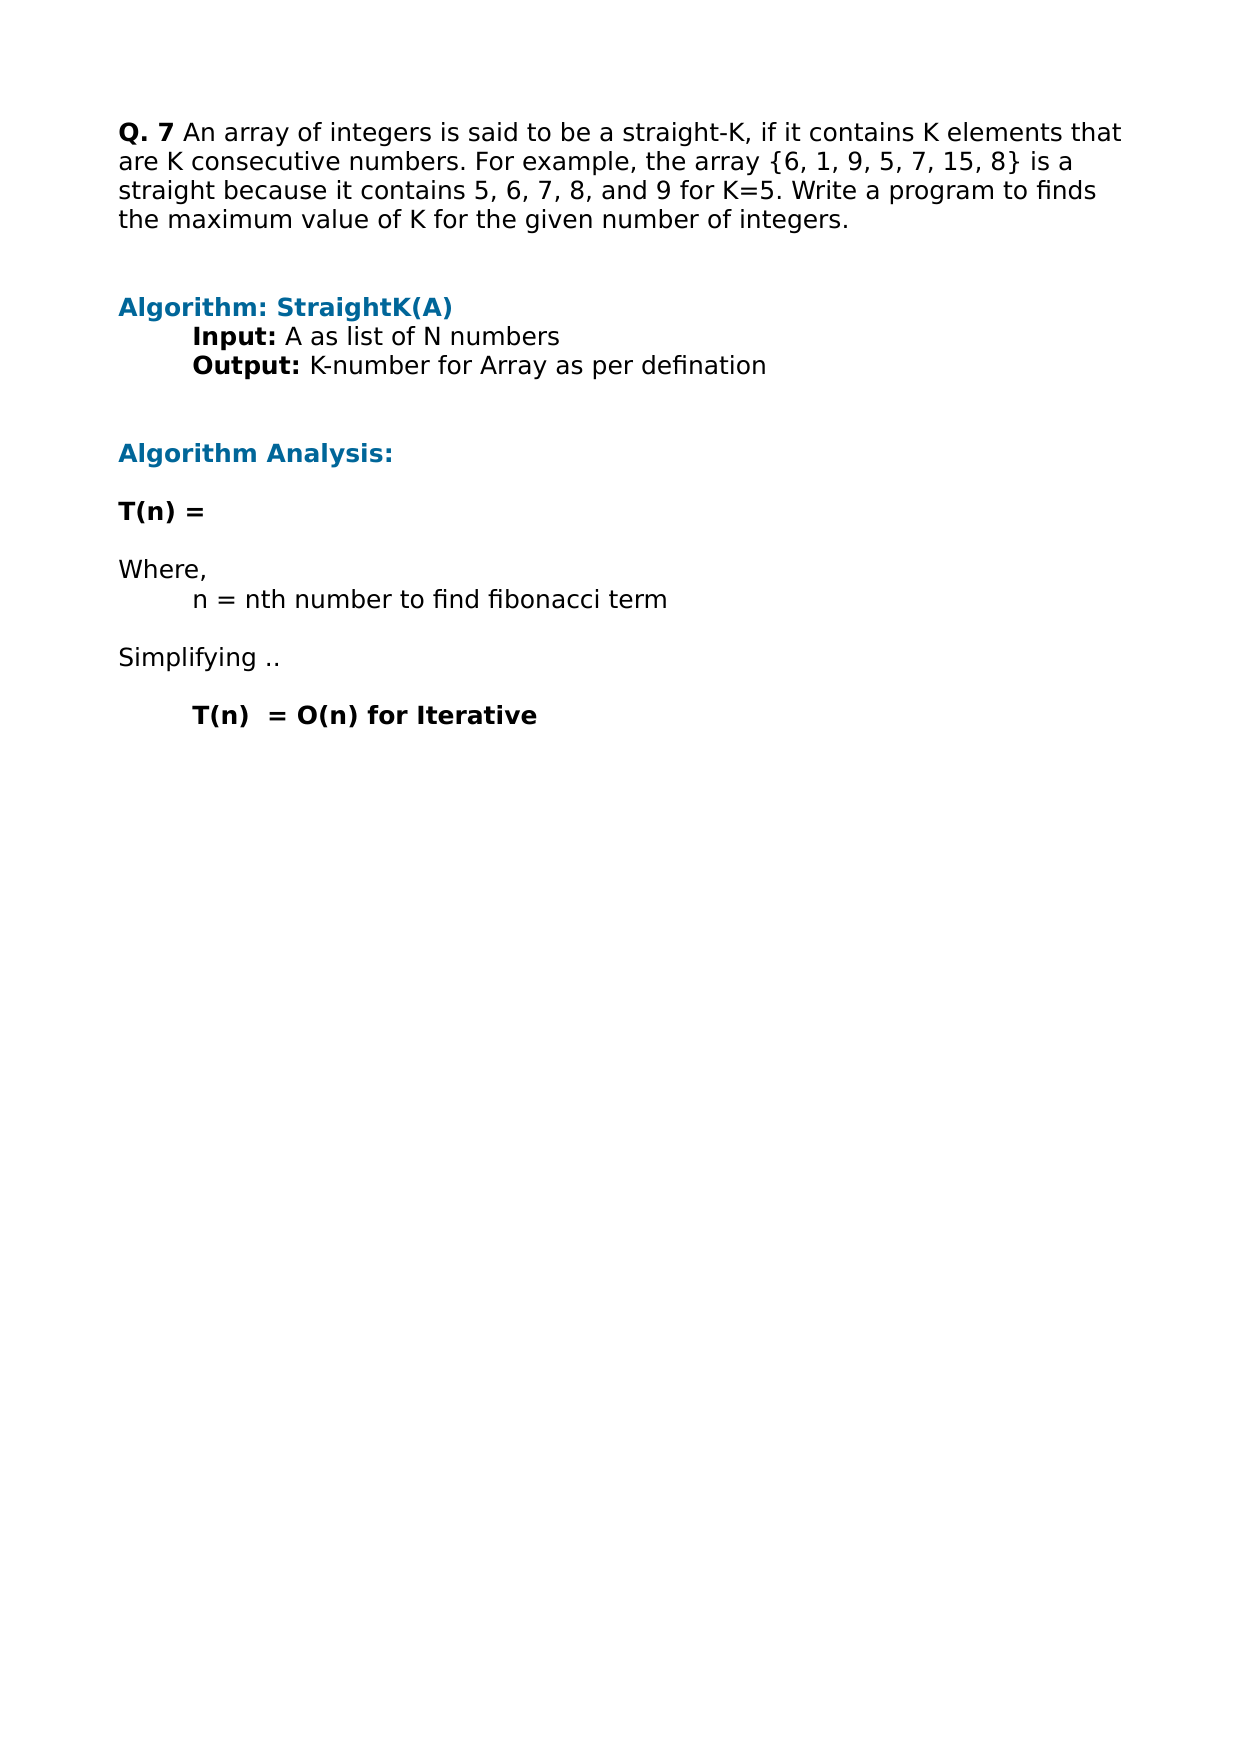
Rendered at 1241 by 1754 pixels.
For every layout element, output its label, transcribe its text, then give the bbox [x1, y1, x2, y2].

text T(n) = [118, 497, 1122, 526]
text T(n) = O(n) for Iterative [118, 701, 1122, 731]
text n = nth number to find fibonacci term [118, 585, 1122, 614]
text Q. 7 An array of integers is said to be a straight-K, if it contains K elements that are K consecutive numbers. For example, the array {6, 1, 9, 5, 7, 15, 8} is a straight because it contains 5, 6, 7, 8, and 9 for K=5. Write a program to finds the maximum value of K for the given number of integers. [118, 118, 1122, 235]
text Simplifying .. [118, 643, 1122, 672]
text Output: K-number for Array as per defination [118, 351, 1122, 381]
text Algorithm Analysis: [118, 439, 1122, 468]
text Where, [118, 556, 1122, 585]
text Input: A as list of N numbers [118, 322, 1122, 351]
text Algorithm: StraightK(A) [118, 293, 1122, 322]
